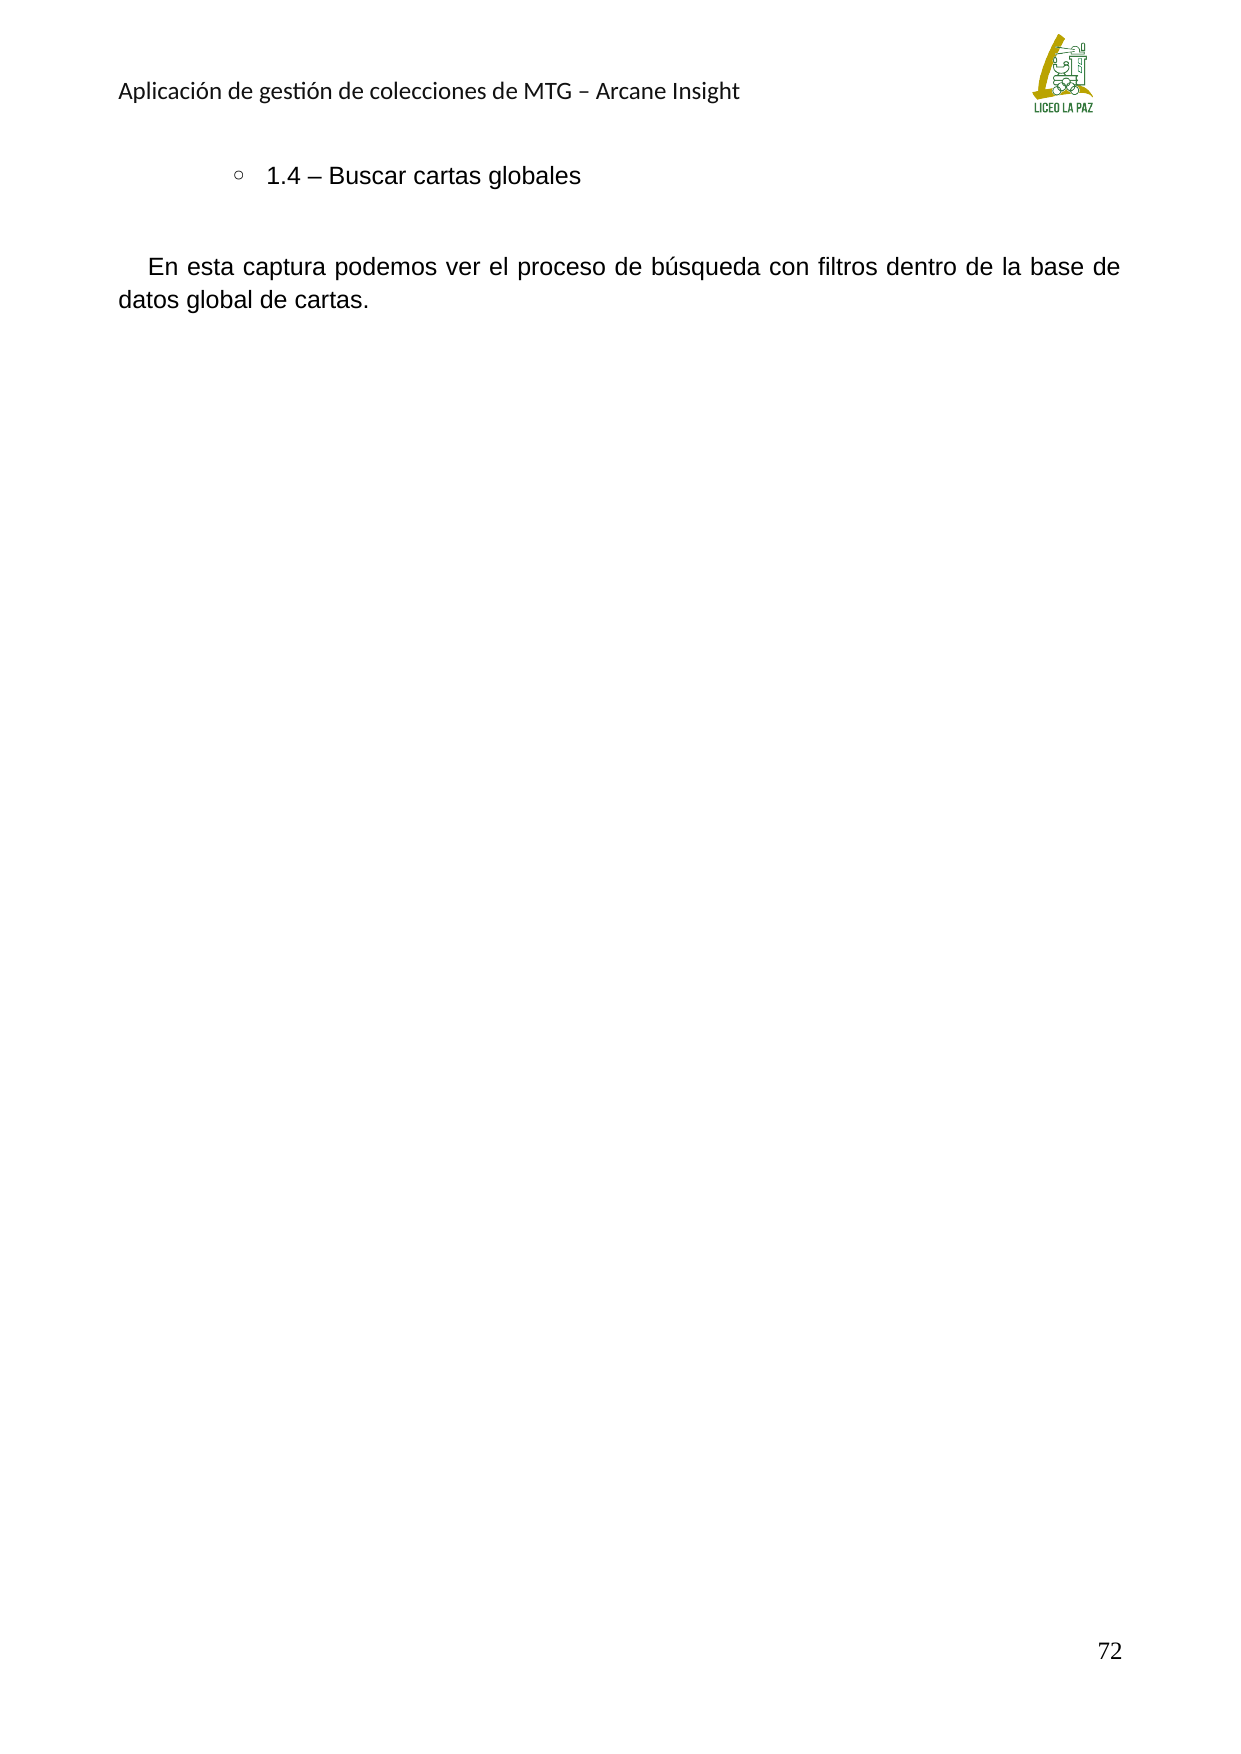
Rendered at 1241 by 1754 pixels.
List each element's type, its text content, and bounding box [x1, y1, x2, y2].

list 1.4 – Buscar cartas globales [228, 161, 1122, 190]
text En esta captura podemos ver el proceso de búsqueda con filtros dentro de la base de datos global de cartas. [118, 252, 1122, 314]
picture [1025, 26, 1100, 121]
